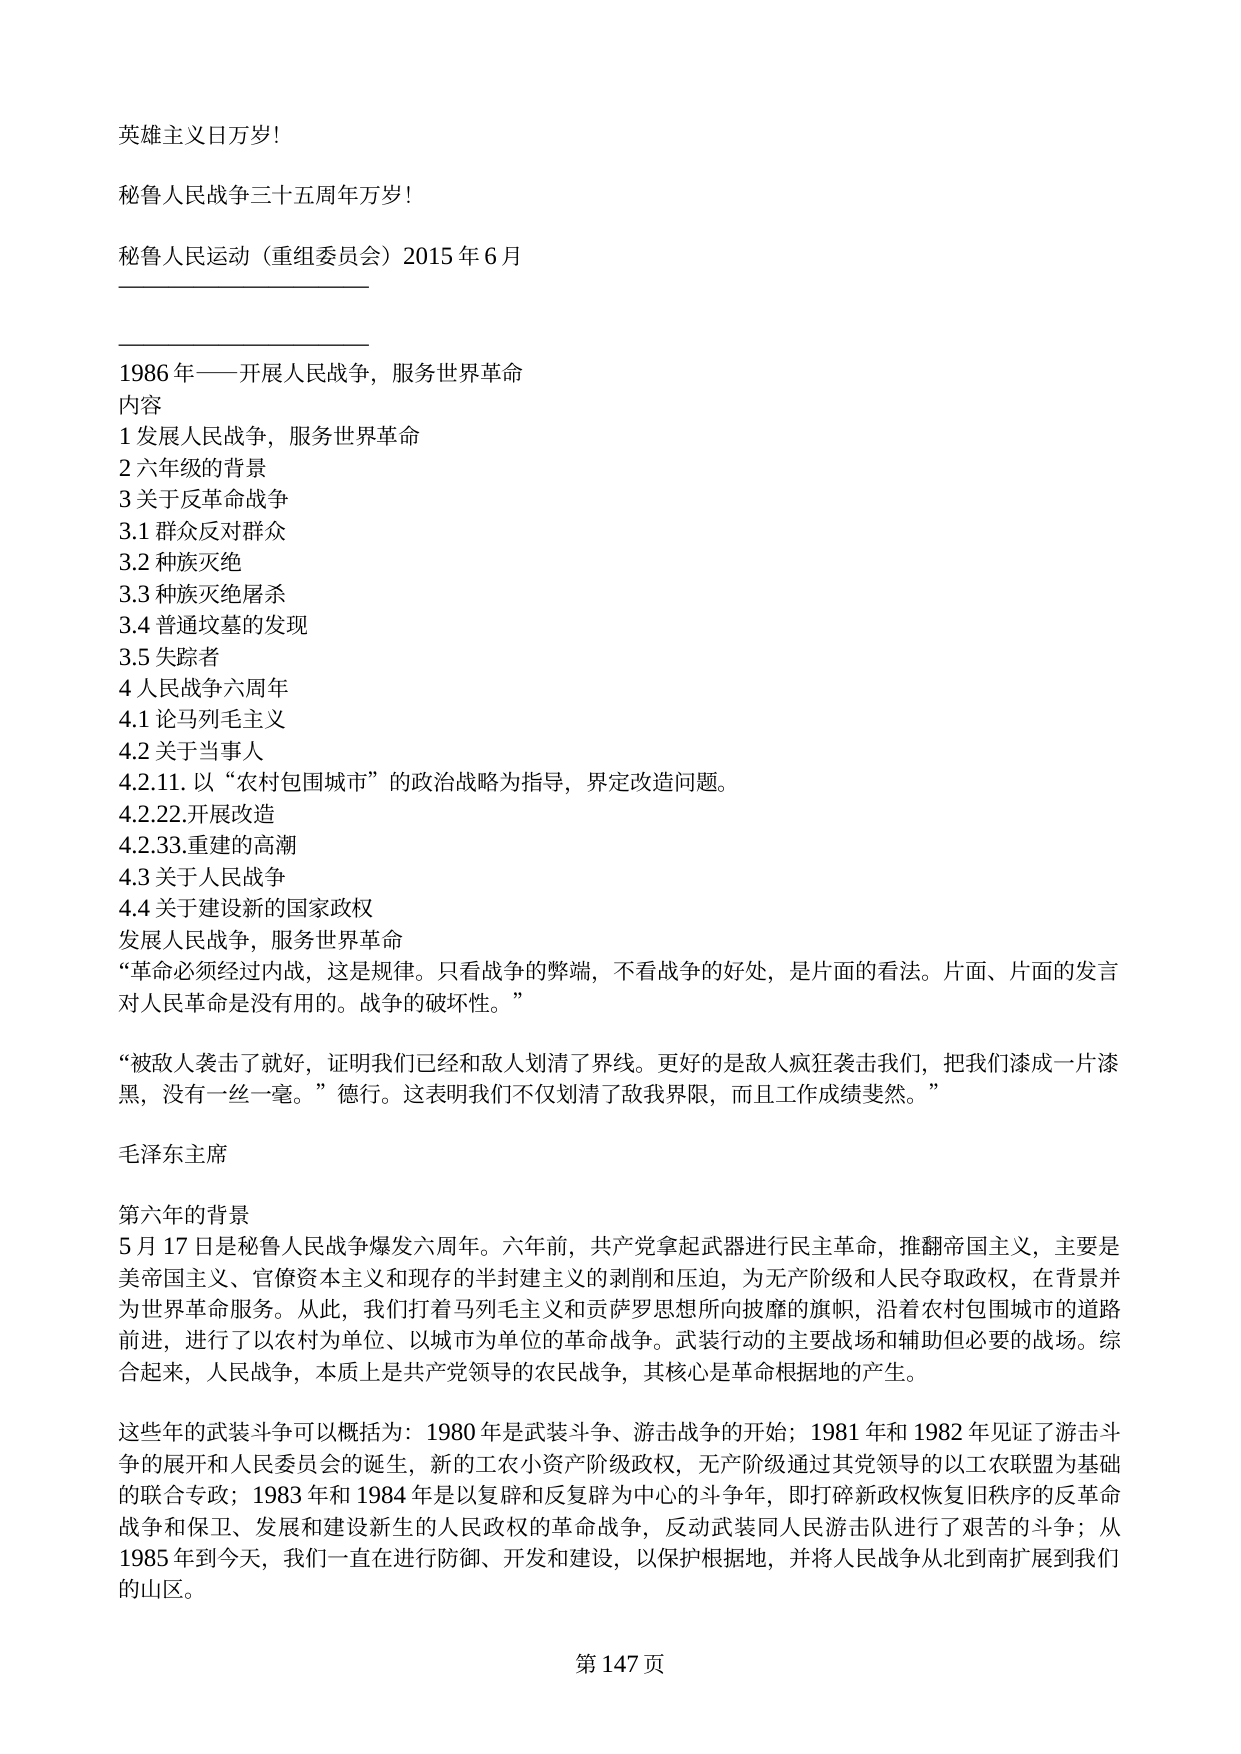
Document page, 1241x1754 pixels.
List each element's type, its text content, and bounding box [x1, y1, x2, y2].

text 4.2关于当事人 [118, 734, 1122, 766]
text 2六年级的背景 [118, 451, 1122, 482]
text 3关于反革命战争 [118, 482, 1122, 514]
text 第六年的背景 [118, 1198, 1122, 1229]
text 4.2.33.重建的高潮 [118, 828, 1122, 860]
text 3.3种族灭绝屠杀 [118, 577, 1122, 608]
text “被敌人袭击了就好，证明我们已经和敌人划清了界线。更好的是敌人疯狂袭击我们，把我们漆成一片漆黑，没有一丝一毫。”德行。这表明我们不仅划清了敌我界限，而且工作成绩斐然。” [118, 1046, 1122, 1109]
text 4人民战争六周年 [118, 671, 1122, 703]
text 3.2种族灭绝 [118, 545, 1122, 577]
text “革命必须经过内战，这是规律。只看战争的弊端，不看战争的好处，是片面的看法。片面、片面的发言对人民革命是没有用的。战争的破坏性。” [118, 954, 1122, 1017]
text 4.2.11. 以“农村包围城市”的政治战略为指导，界定改造问题。 [118, 766, 1122, 797]
text 3.4普通坟墓的发现 [118, 608, 1122, 640]
text —————————— [118, 328, 1122, 357]
text 4.3关于人民战争 [118, 860, 1122, 891]
text 秘鲁人民战争三十五周年万岁！ [118, 179, 1122, 210]
text 3.5失踪者 [118, 640, 1122, 671]
text 内容 [118, 388, 1122, 419]
text 4.1论马列毛主义 [118, 703, 1122, 734]
text 毛泽东主席 [118, 1138, 1122, 1169]
text —————————— [118, 270, 1122, 299]
text 4.4关于建设新的国家政权 [118, 891, 1122, 923]
text 1发展人民战争，服务世界革命 [118, 419, 1122, 451]
text 这些年的武装斗争可以概括为：1980年是武装斗争、游击战争的开始；1981年和1982年见证了游击斗争的展开和人民委员会的诞生，新的工农小资产阶级政权，无产阶级通过其党领导的以工农联盟为基础的联合专政；1983年和1984年是以复辟和反复辟为中心的斗争年，即打碎新政权恢复旧秩序的反革命战争和保卫、发展和建设新生的人民政权的革命战争，反动武装同人民游击队进行了艰苦的斗争；从1985年到今天，我们一直在进行防御、开发和建设，以保护根据地，并将人民战争从北到南扩展到我们的山区。 [118, 1415, 1122, 1604]
text 秘鲁人民运动（重组委员会）2015年6月 [118, 239, 1122, 270]
text 1986年——开展人民战争，服务世界革命 [118, 357, 1122, 388]
text 5月17日是秘鲁人民战争爆发六周年。六年前，共产党拿起武器进行民主革命，推翻帝国主义，主要是美帝国主义、官僚资本主义和现存的半封建主义的剥削和压迫，为无产阶级和人民夺取政权，在背景并为世界革命服务。从此，我们打着马列毛主义和贡萨罗思想所向披靡的旗帜，沿着农村包围城市的道路前进，进行了以农村为单位、以城市为单位的革命战争。武装行动的主要战场和辅助但必要的战场。综合起来，人民战争，本质上是共产党领导的农民战争，其核心是革命根据地的产生。 [118, 1229, 1122, 1387]
text 英雄主义日万岁！ [118, 118, 1122, 150]
text 发展人民战争，服务世界革命 [118, 923, 1122, 954]
text 3.1群众反对群众 [118, 514, 1122, 545]
text 4.2.22.开展改造 [118, 797, 1122, 828]
